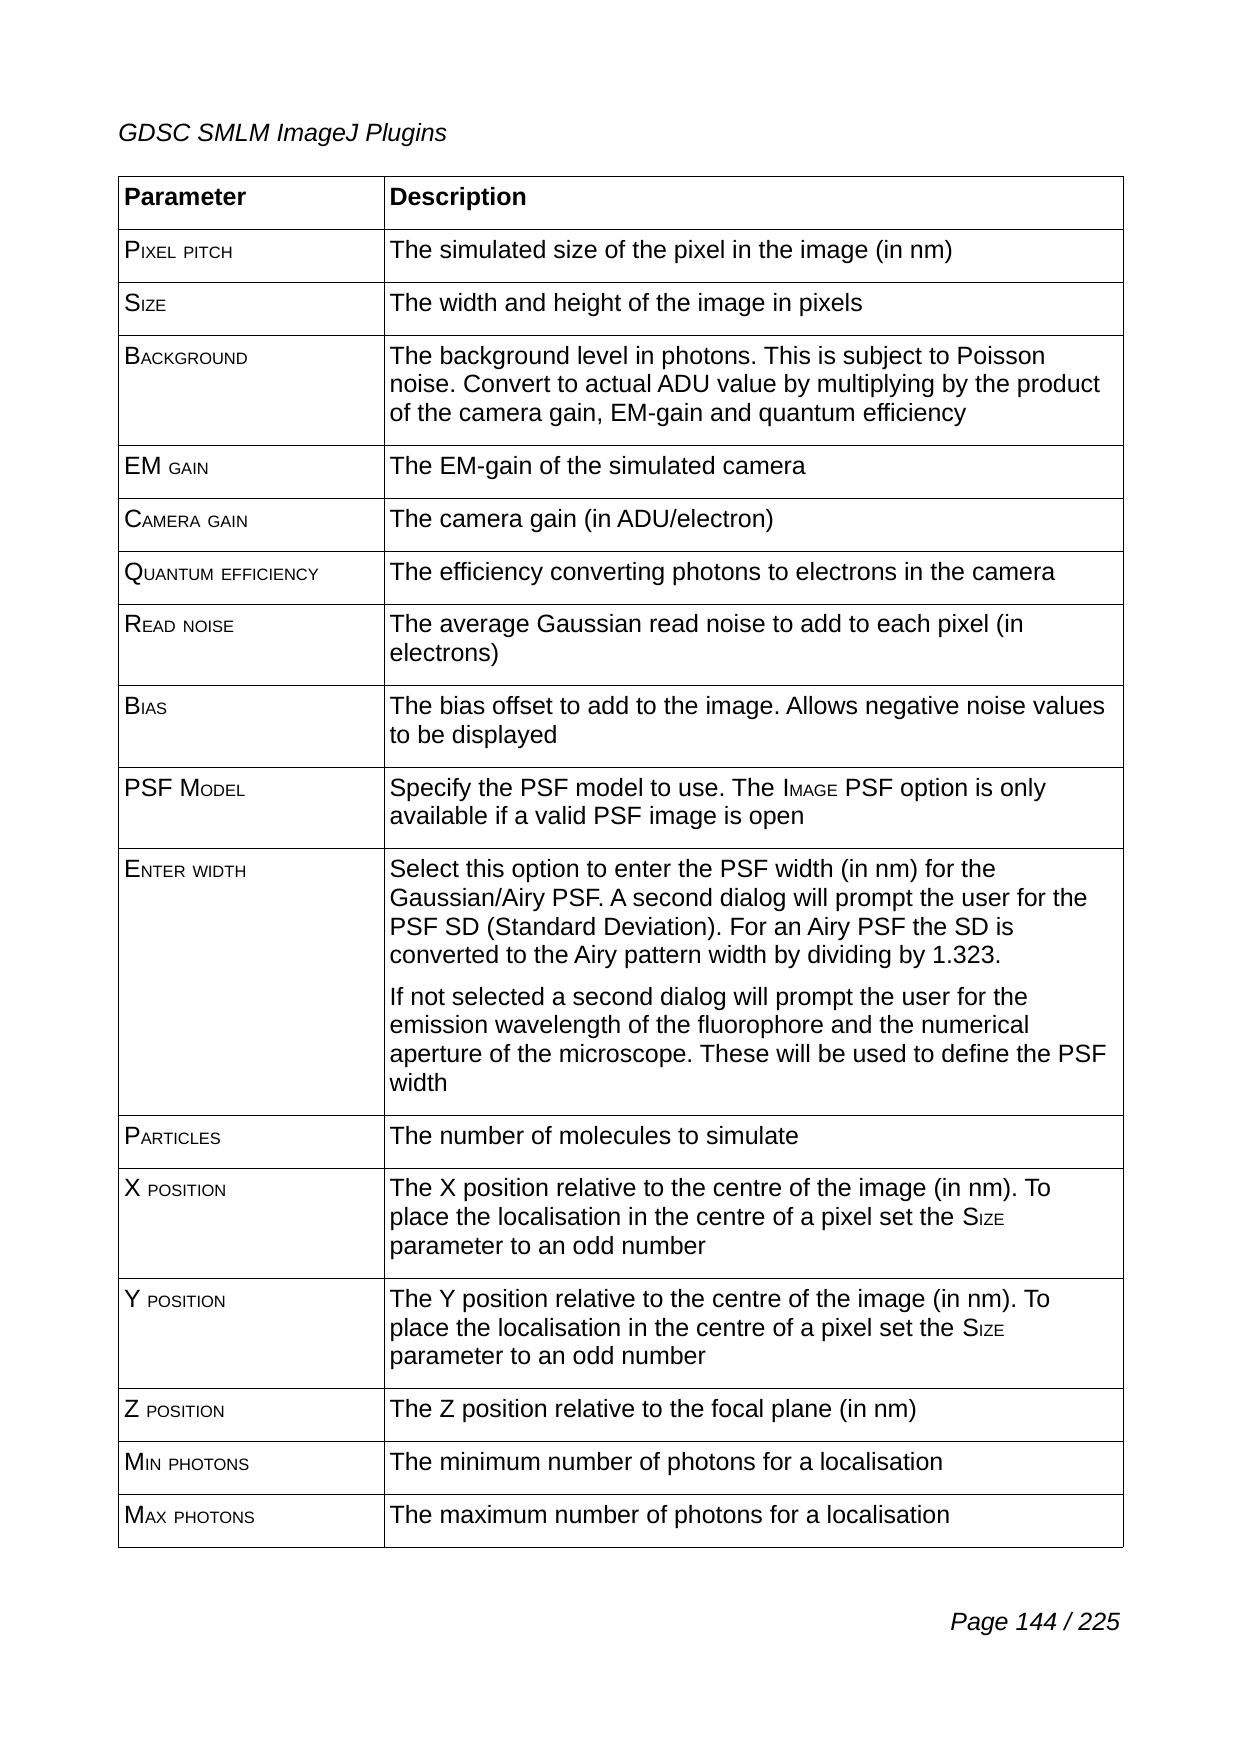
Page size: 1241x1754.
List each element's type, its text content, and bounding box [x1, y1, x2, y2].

table_cell X position [119, 1169, 384, 1278]
table_cell The bias offset to add to the image. Allows negative noise values to be displayed [385, 686, 1123, 767]
table_cell Specify the PSF model to use. The Image PSF option is only available if a valid PSF image is open [385, 768, 1123, 848]
table_cell The Y position relative to the centre of the image (in nm). To place the localisation in the centre of a pixel set the Size parameter to an odd number [385, 1279, 1123, 1388]
table_cell Bias [119, 686, 384, 767]
table_cell Size [119, 283, 384, 335]
table_cell The camera gain (in ADU/electron) [385, 499, 1123, 551]
table_cell The width and height of the image in pixels [385, 283, 1123, 335]
table_cell Particles [119, 1116, 384, 1168]
table_cell The average Gaussian read noise to add to each pixel (in electrons) [385, 605, 1123, 685]
table_cell The simulated size of the pixel in the image (in nm) [385, 230, 1123, 282]
table_cell Z position [119, 1389, 384, 1441]
table_cell The background level in photons. This is subject to Poisson noise. Convert to actual ADU value by multiplying by the product of the camera gain, EM-gain and quantum efficiency [385, 336, 1123, 445]
table_cell EM gain [119, 446, 384, 498]
table_cell Pixel pitch [119, 230, 384, 282]
table_header Description [385, 177, 1123, 229]
table_cell The minimum number of photons for a localisation [385, 1442, 1123, 1494]
table_cell Camera gain [119, 499, 384, 551]
table_cell Max photons [119, 1495, 384, 1547]
table_cell The efficiency converting photons to electrons in the camera [385, 552, 1123, 603]
table_cell Read noise [119, 605, 384, 685]
table_cell Background [119, 336, 384, 445]
table_cell Select this option to enter the PSF width (in nm) for the Gaussian/Airy PSF. A second dialog will prompt the user for the PSF SD (Standard Deviation). For an Airy PSF the SD is converted to the Airy pattern width by dividing by 1.323. If not selected a second dialog will prompt the user for the emission wavelength of the fluorophore and the numerical aperture of the microscope. These will be used to define the PSF width [385, 849, 1123, 1115]
table_cell The number of molecules to simulate [385, 1116, 1123, 1168]
table_header Parameter [119, 177, 384, 229]
table_cell The X position relative to the centre of the image (in nm). To place the localisation in the centre of a pixel set the Size parameter to an odd number [385, 1169, 1123, 1278]
table_cell Quantum efficiency [119, 552, 384, 603]
table_cell The EM-gain of the simulated camera [385, 446, 1123, 498]
table_cell Enter width [119, 849, 384, 1115]
table_cell The Z position relative to the focal plane (in nm) [385, 1389, 1123, 1441]
table_cell Y position [119, 1279, 384, 1388]
table_cell The maximum number of photons for a localisation [385, 1495, 1123, 1547]
table_cell Min photons [119, 1442, 384, 1494]
table_cell PSF Model [119, 768, 384, 848]
